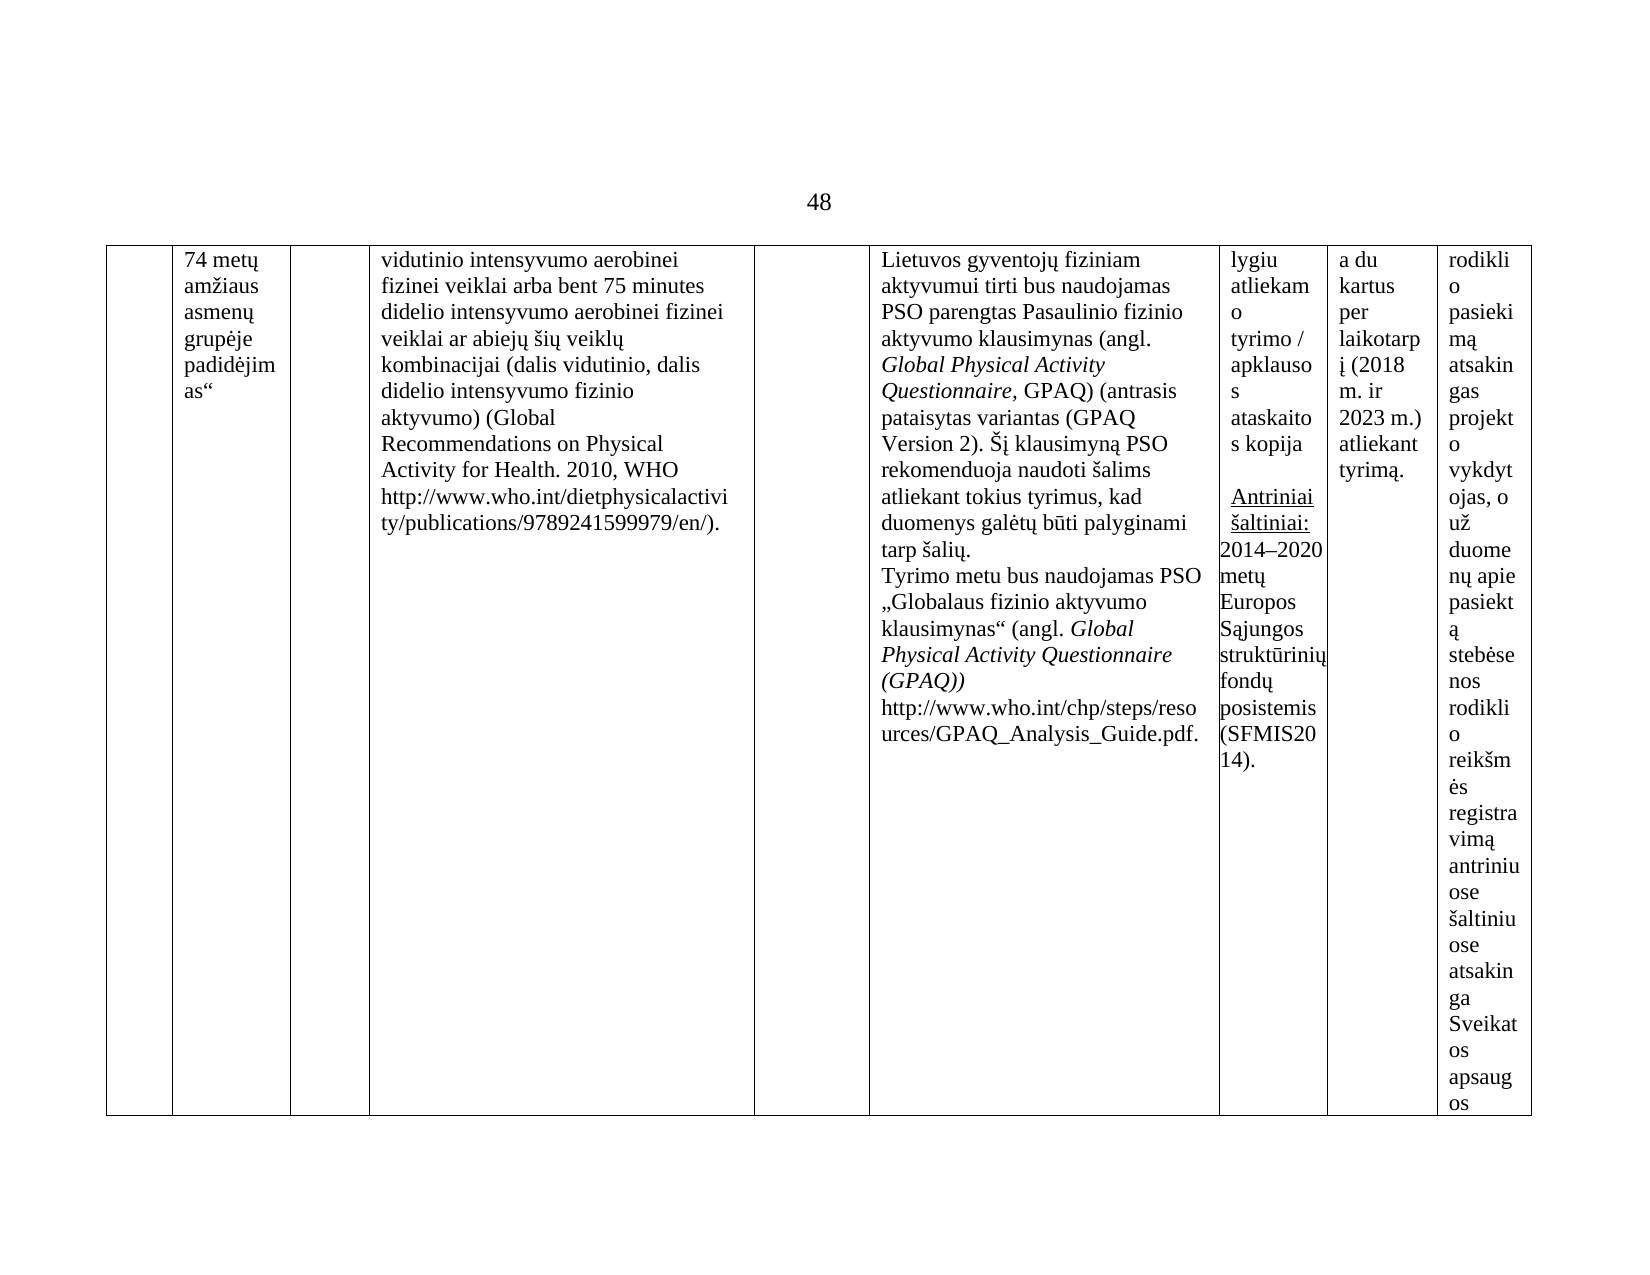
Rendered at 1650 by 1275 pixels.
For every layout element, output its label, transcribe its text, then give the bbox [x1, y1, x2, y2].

table_cell [755, 246, 869, 1115]
table_cell vidutinio intensyvumo aerobinei fizinei veiklai arba bent 75 minutes didelio intensyvumo aerobinei fizinei veiklai ar abiejų šių veiklų kombinacijai (dalis vidutinio, dalis didelio intensyvumo fizinio aktyvumo) (Global Recommendations on Physical Activity for Health. 2010, WHO http://www.who.int/dietphysicalactivity/publications/9789241599979/en/). [370, 246, 754, 1115]
table_cell a du kartus per laikotarpį (2018 m. ir 2023 m.) atliekant tyrimą. [1328, 246, 1437, 1115]
table_cell 74 metų amžiaus asmenų grupėje padidėjimas“ [173, 246, 290, 1115]
table_cell rodiklio pasiekimą atsakingas projekto vykdytojas, o už duomenų apie pasiektą stebėsenos rodiklio reikšmės registravimą antriniuose šaltiniuose atsakinga Sveikatos apsaugos [1438, 246, 1531, 1115]
table_cell lygiu atliekamo tyrimo / apklausos ataskaitos kopija Antriniai šaltiniai: 2014–2020 metų Europos Sąjungos struktūrinių fondų posistemis (SFMIS2014). [1220, 246, 1327, 1115]
table_cell [107, 246, 172, 1115]
table_cell Lietuvos gyventojų fiziniam aktyvumui tirti bus naudojamas PSO parengtas Pasaulinio fizinio aktyvumo klausimynas (angl. Global Physical Activity Questionnaire, GPAQ) (antrasis pataisytas variantas (GPAQ Version 2). Šį klausimyną PSO rekomenduoja naudoti šalims atliekant tokius tyrimus, kad duomenys galėtų būti palyginami tarp šalių. Tyrimo metu bus naudojamas PSO „Globalaus fizinio aktyvumo klausimynas“ (angl. Global Physical Activity Questionnaire (GPAQ)) http://www.who.int/chp/steps/resources/GPAQ_Analysis_Guide.pdf. [870, 246, 1219, 1115]
table_cell [291, 246, 369, 1115]
